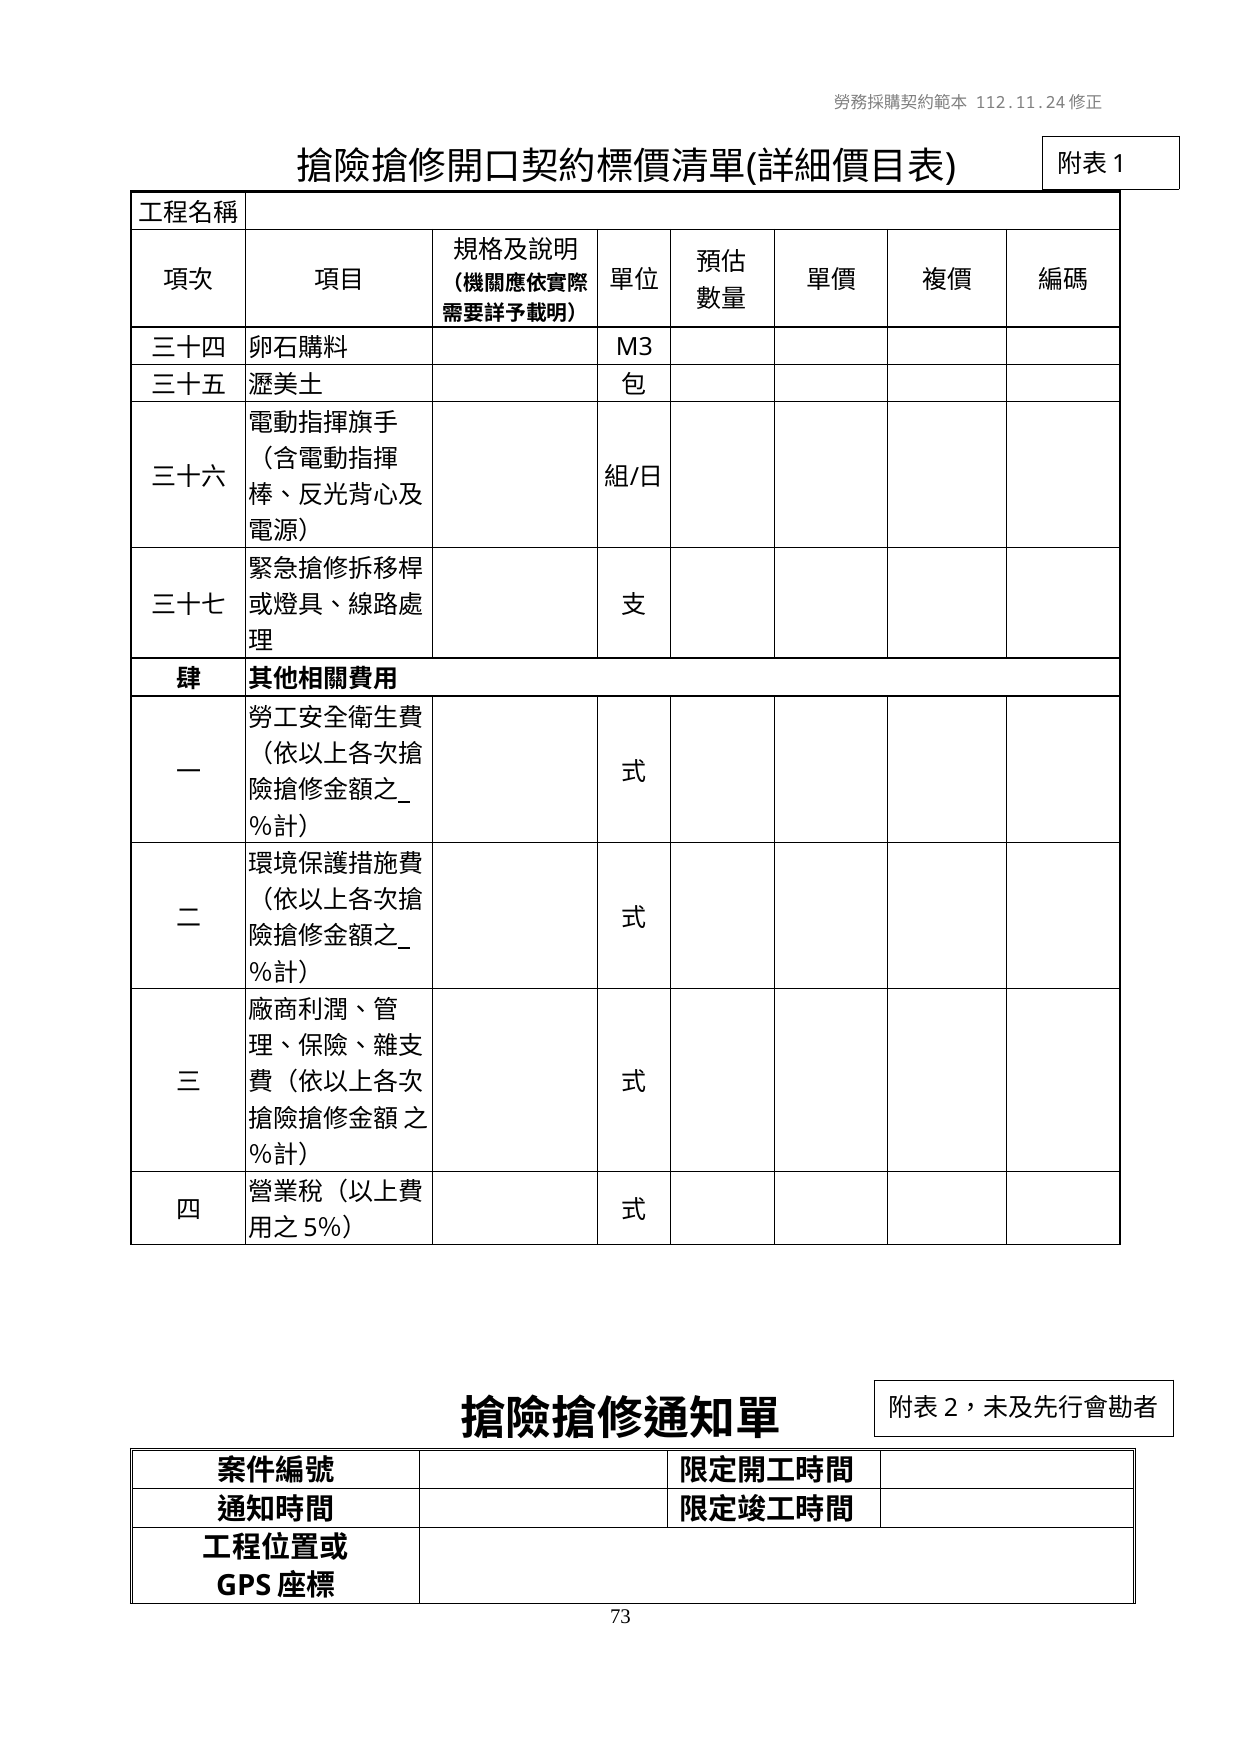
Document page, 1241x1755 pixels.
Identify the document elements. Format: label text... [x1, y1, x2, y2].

table_cell [1007, 989, 1119, 1171]
text 搶險搶修通知單 [130, 1381, 1110, 1448]
table_cell [775, 402, 887, 547]
table_cell [888, 1172, 1006, 1244]
table_cell [888, 843, 1006, 988]
table_cell [433, 402, 597, 547]
table_cell [433, 843, 597, 988]
table_header 限定開工時間 [668, 1451, 880, 1488]
table_cell 三十五 [132, 365, 245, 401]
table_cell [671, 365, 774, 401]
table_cell 式 [598, 1172, 670, 1244]
table_header 案件編號 [133, 1451, 419, 1488]
table_cell [671, 1172, 774, 1244]
table_cell 三 [132, 989, 245, 1171]
table_cell [775, 365, 887, 401]
table_cell 勞工安全衛生費（依以上各次搶險搶修金額之 ％計） [246, 697, 432, 842]
table_cell 四 [132, 1172, 245, 1244]
table_cell [433, 1172, 597, 1244]
table_cell [888, 697, 1006, 842]
table_cell [1007, 697, 1119, 842]
table_cell 肆 [132, 659, 245, 695]
table_cell [888, 402, 1006, 547]
table_cell [1007, 1172, 1119, 1244]
table_cell 式 [598, 989, 670, 1171]
table_cell 三十四 [132, 328, 245, 364]
table_cell [775, 1172, 887, 1244]
table_cell 環境保護措施費（依以上各次搶險搶修金額之 ％計） [246, 843, 432, 988]
table_cell [775, 328, 887, 364]
table_cell [1007, 365, 1119, 401]
table_cell 限定竣工時間 [668, 1489, 880, 1527]
table_cell [433, 365, 597, 401]
table_cell [881, 1489, 1133, 1527]
table_cell [888, 548, 1006, 657]
table_cell 瀝美土 [246, 365, 432, 401]
table_cell 包 [598, 365, 670, 401]
table_cell 其他相關費用 [246, 659, 1119, 695]
table_cell [433, 697, 597, 842]
table_cell [433, 328, 597, 364]
table_cell 式 [598, 843, 670, 988]
table_cell [775, 843, 887, 988]
table_header 搶險搶修開口契約標價清單(詳細價目表) [131, 136, 1042, 190]
table_cell 組/日 [598, 402, 670, 547]
table_cell [246, 193, 1119, 229]
text 附表2，未及先行會勘者 [888, 1387, 1158, 1423]
table_cell [775, 548, 887, 657]
table_cell [671, 843, 774, 988]
table_cell [671, 402, 774, 547]
table_cell 規格及說明 （機關應依實際需要詳予載明） [433, 230, 597, 326]
table_cell 營業稅（以上費用之5％） [246, 1172, 432, 1244]
table_cell [671, 989, 774, 1171]
table_cell 單價 [775, 230, 887, 326]
table_cell 三十七 [132, 548, 245, 657]
table_cell 支 [598, 548, 670, 657]
table_cell 預估數量 [671, 230, 774, 326]
table_cell [775, 989, 887, 1171]
table_cell M3 [598, 328, 670, 364]
table_cell 式 [598, 697, 670, 842]
table_cell [420, 1489, 667, 1527]
table_cell 項目 [246, 230, 432, 326]
table_cell [775, 697, 887, 842]
table_cell 工程名稱 [132, 193, 245, 229]
table_cell [671, 328, 774, 364]
table_cell 單位 [598, 230, 670, 326]
table_cell 二 [132, 843, 245, 988]
table_cell 三十六 [132, 402, 245, 547]
table_cell [888, 989, 1006, 1171]
table_cell 卵石購料 [246, 328, 432, 364]
table_cell [433, 989, 597, 1171]
table_cell 一 [132, 697, 245, 842]
table_cell [420, 1528, 1133, 1603]
table_cell [1007, 402, 1119, 547]
table_cell [888, 328, 1006, 364]
table_cell 緊急搶修拆移桿或燈具、線路處理 [246, 548, 432, 657]
table_cell [888, 365, 1006, 401]
table_cell 編碼 [1007, 230, 1119, 326]
table_cell 項次 [132, 230, 245, 326]
table_cell 廠商利潤、管理、保險、雜支費（依以上各次搶險搶修金額 之 ％計） [246, 989, 432, 1171]
table_cell [671, 697, 774, 842]
table_header [420, 1451, 667, 1488]
table_cell 工程位置或 GPS座標 [133, 1528, 419, 1603]
table_cell [671, 548, 774, 657]
table_cell 通知時間 [133, 1489, 419, 1527]
table_cell 複價 [888, 230, 1006, 326]
table_header [881, 1451, 1133, 1488]
table_cell 電動指揮旗手（含電動指揮棒、反光背心及電源） [246, 402, 432, 547]
table_cell [433, 548, 597, 657]
table_cell [1007, 843, 1119, 988]
table_cell [1007, 548, 1119, 657]
table_cell [1007, 328, 1119, 364]
